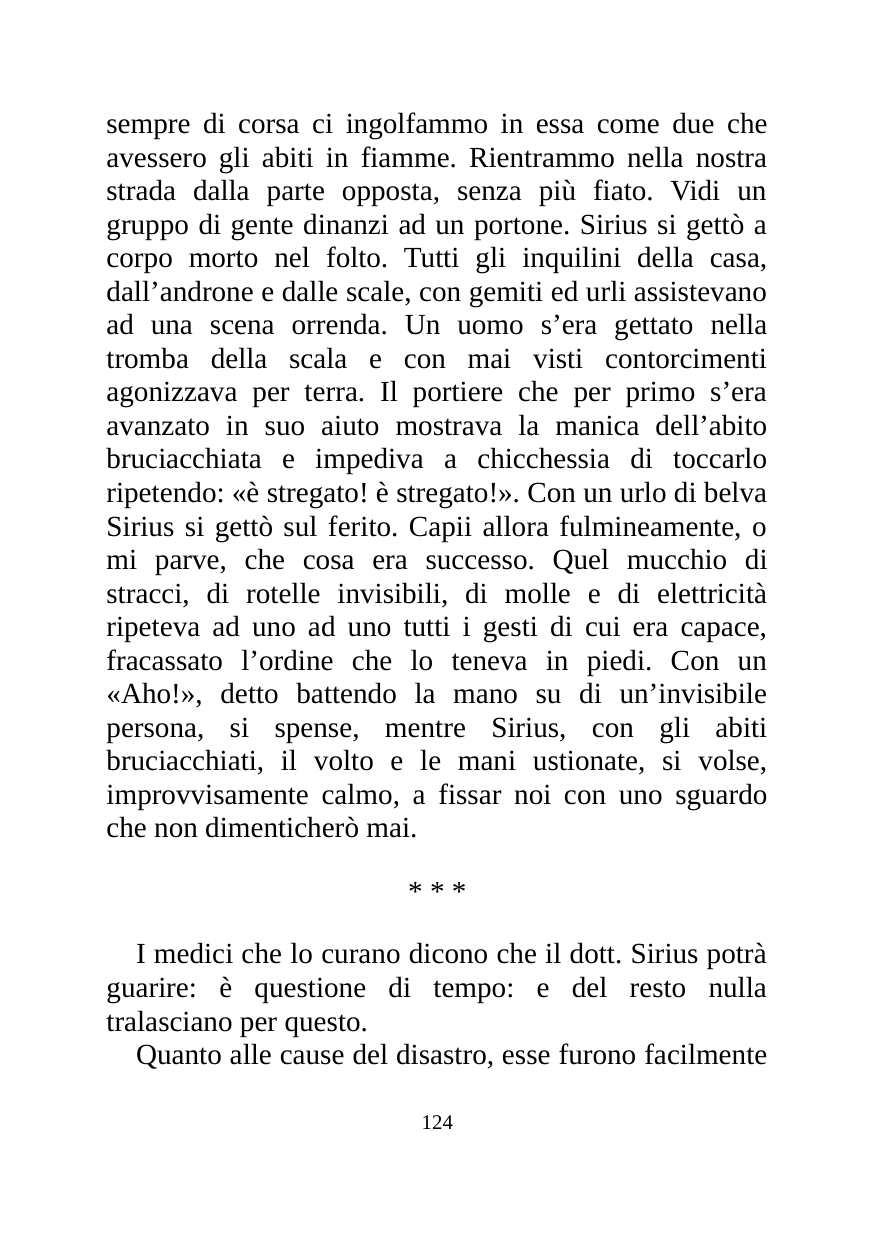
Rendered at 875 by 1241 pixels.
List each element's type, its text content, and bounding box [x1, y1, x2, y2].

text I medici che lo curano dicono che il dott. Sirius potrà guarire: è questione di tempo: e del resto nulla tralasciano per questo. [106, 937, 768, 1037]
text Quanto alle cause del disastro, esse furono facilmente [106, 1037, 768, 1071]
text sempre di corsa ci ingolfammo in essa come due che avessero gli abiti in fiamme. Rientrammo nella nostra strada dalla parte opposta, senza più fiato. Vidi un gruppo di gente dinanzi ad un portone. Sirius si gettò a corpo morto nel folto. Tutti gli inquilini della casa, dall’androne e dalle scale, con gemiti ed urli assistevano ad una scena orrenda. Un uomo s’era gettato nella tromba della scala e con mai visti contorcimenti agonizzava per terra. Il portiere che per primo s’era avanzato in suo aiuto mostrava la manica dell’abito bruciacchiata e impediva a chicchessia di toccarlo ripetendo: «è stregato! è stregato!». Con un urlo di belva Sirius si gettò sul ferito. Capii allora fulmineamente, o mi parve, che cosa era successo. Quel mucchio di stracci, di rotelle invisibili, di molle e di elettricità ripeteva ad uno ad uno tutti i gesti di cui era capace, fracassato l’ordine che lo teneva in piedi. Con un «Aho!», detto battendo la mano su di un’invisibile persona, si spense, mentre Sirius, con gli abiti bruciacchiati, il volto e le mani ustionate, si volse, improvvisamente calmo, a fissar noi con uno sguardo che non dimenticherò mai. [106, 106, 768, 844]
text * * * [106, 874, 768, 907]
